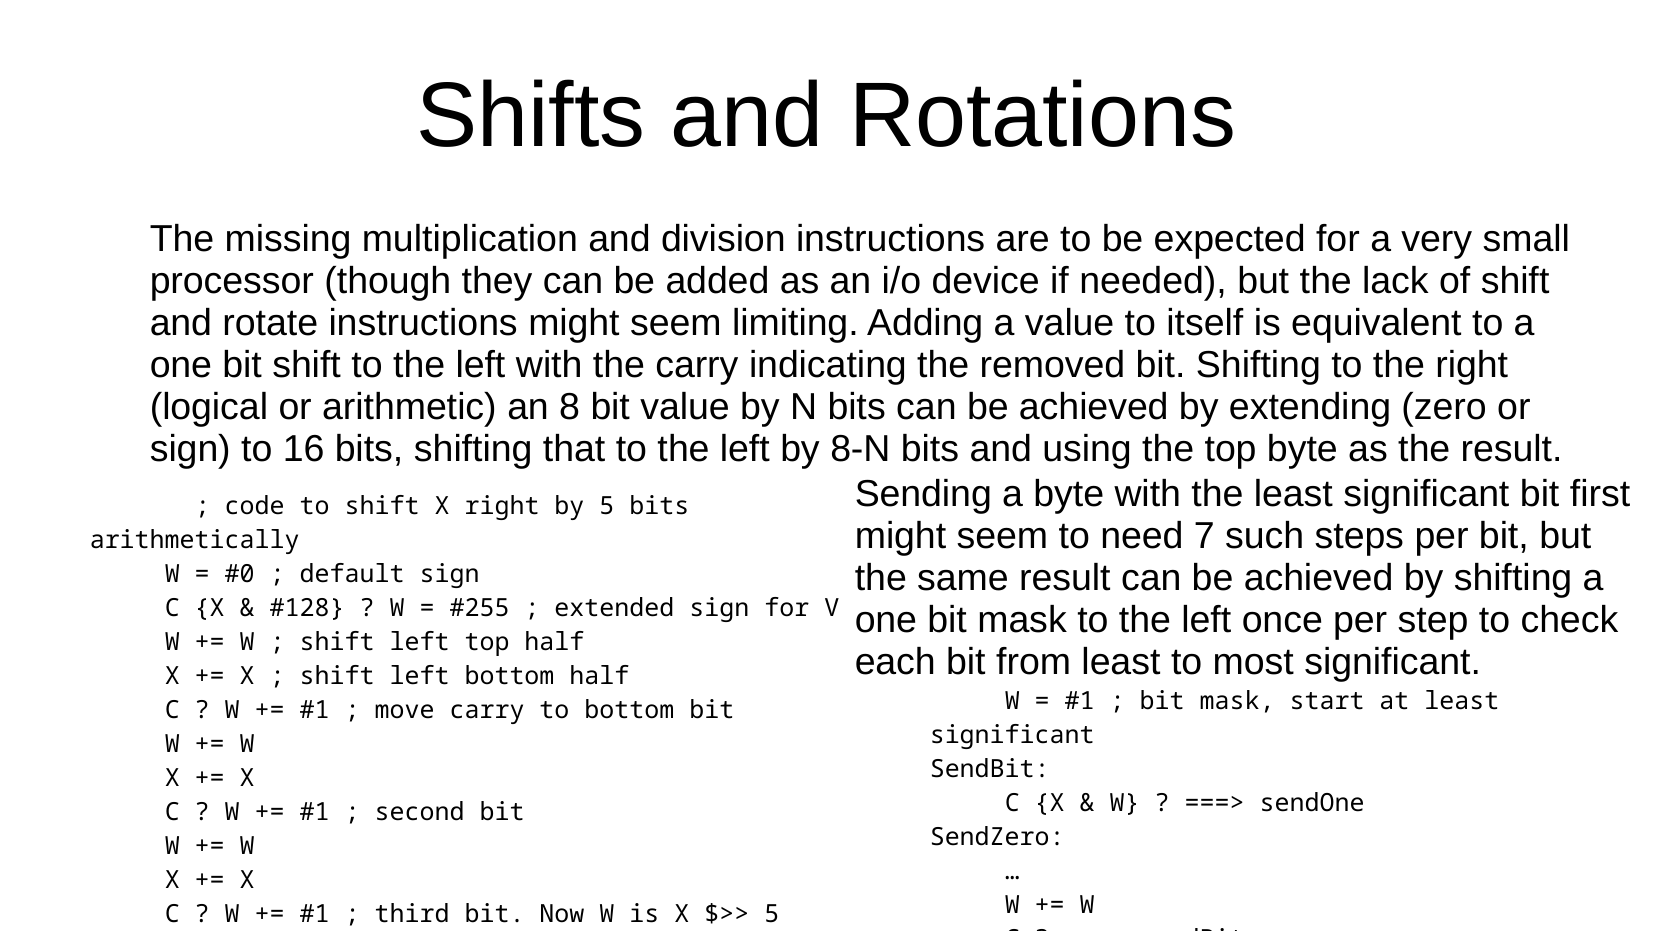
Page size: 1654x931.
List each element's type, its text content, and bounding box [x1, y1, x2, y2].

text_box ; code to shift X right by 5 bits arithmetically W = #0 ; default sign C {X & #128} ? W = #255 ; extended sign for V W += W ; shift left top half X += X ; shift left bottom half C ? W += #1 ; move carry to bottom bit W += W X += X C ? W += #1 ; second bit W += W X += X C ? W += #1 ; third bit. Now W is X $>> 5 [75, 480, 871, 897]
text_box W = #1 ; bit mask, start at least significant SendBit: C {X & W} ? ===> sendOne SendZero: … W += W C ? ===> sendBit [915, 675, 1636, 923]
text_box The missing multiplication and division instructions are to be expected for a very small processor (though they can be added as an i/o device if needed), but the lack of shift and rotate instructions might seem limiting. Adding a value to itself is equivalent to a one bit shift to the left with the carry indicating the removed bit. Shifting to the right (logical or arithmetic) an 8 bit value by N bits can be achieved by extending (zero or sign) to 16 bits, shifting that to the left by 8-N bits and using the top byte as the result. [135, 210, 1591, 480]
title Shifts and Rotations [82, 37, 1571, 193]
text_box Sending a byte with the least significant bit first might seem to need 7 such steps per bit, but the same result can be achieved by shifting a one bit mask to the left once per step to check each bit from least to most significant. [840, 465, 1651, 691]
